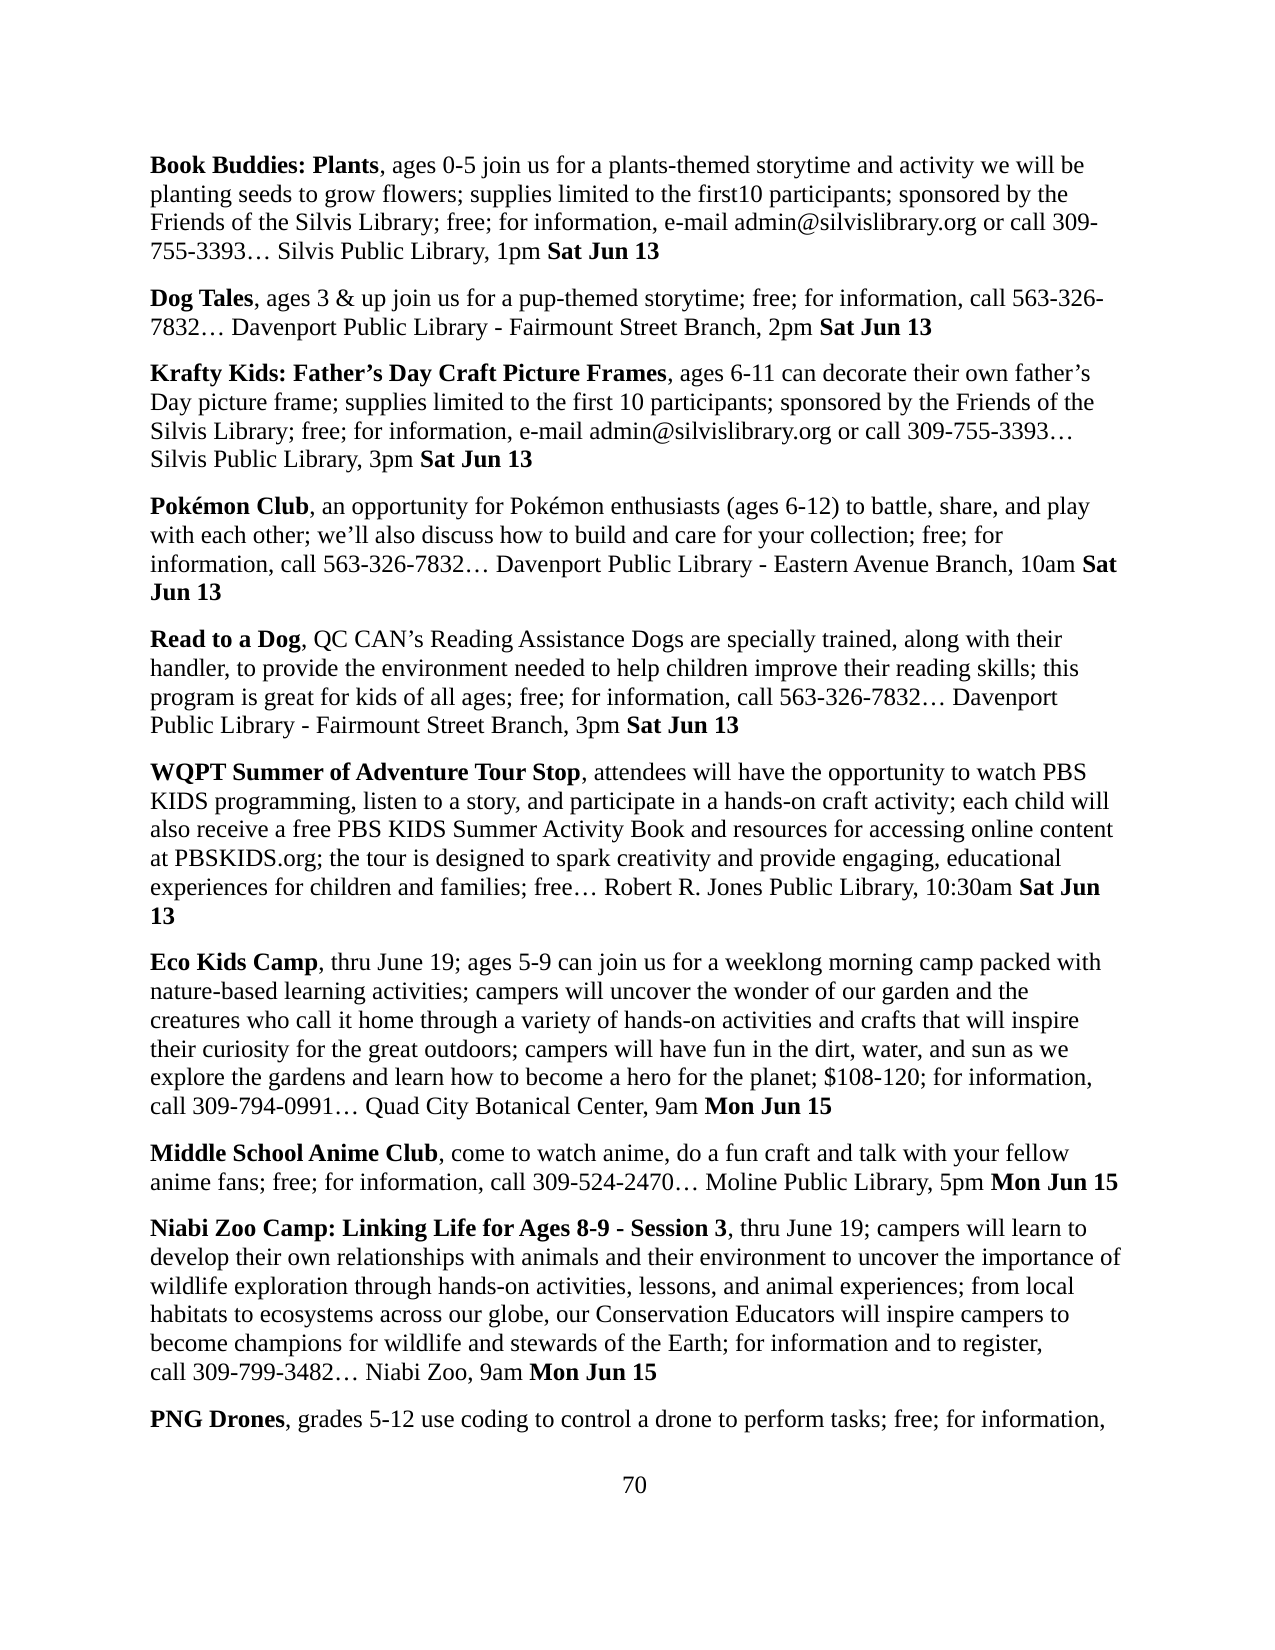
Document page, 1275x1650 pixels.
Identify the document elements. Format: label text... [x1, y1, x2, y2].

text Middle School Anime Club, come to watch anime, do a fun craft and talk with your fellow anime fans; free; for information, call 309-524-2470… Moline Public Library, 5pm Mon Jun 15 [150, 1138, 1125, 1195]
text Book Buddies: Plants, ages 0-5 join us for a plants-themed storytime and activity we will be planting seeds to grow flowers; supplies limited to the first10 participants; sponsored by the Friends of the Silvis Library; free; for information, e-mail admin@silvislibrary.org or call 309-755-3393… Silvis Public Library, 1pm Sat Jun 13 [150, 150, 1125, 265]
text Dog Tales, ages 3 & up join us for a pup-themed storytime; free; for information, call 563-326-7832… Davenport Public Library - Fairmount Street Branch, 2pm Sat Jun 13 [150, 283, 1125, 340]
text Read to a Dog, QC CAN’s Reading Assistance Dogs are specially trained, along with their handler, to provide the environment needed to help children improve their reading skills; this program is great for kids of all ages; free; for information, call 563-326-7832… Davenport Public Library - Fairmount Street Branch, 3pm Sat Jun 13 [150, 624, 1125, 739]
text Eco Kids Camp, thru June 19; ages 5-9 can join us for a weeklong morning camp packed with nature-based learning activities; campers will uncover the wonder of our garden and the creatures who call it home through a variety of hands-on activities and crafts that will inspire their curiosity for the great outdoors; campers will have fun in the dirt, water, and sun as we explore the gardens and learn how to become a hero for the planet; $108-120; for information, call 309-794-0991… Quad City Botanical Center, 9am Mon Jun 15 [150, 947, 1125, 1120]
text Krafty Kids: Father’s Day Craft Picture Frames, ages 6-11 can decorate their own father’s Day picture frame; supplies limited to the first 10 participants; sponsored by the Friends of the Silvis Library; free; for information, e-mail admin@silvislibrary.org or call 309-755-3393… Silvis Public Library, 3pm Sat Jun 13 [150, 358, 1125, 473]
text Niabi Zoo Camp: Linking Life for Ages 8-9 - Session 3, thru June 19; campers will learn to develop their own relationships with animals and their environment to uncover the importance of wildlife exploration through hands-on activities, lessons, and animal experiences; from local habitats to ecosystems across our globe, our Conservation Educators will inspire campers to become champions for wildlife and stewards of the Earth; for information and to register, call 309-799-3482… Niabi Zoo, 9am Mon Jun 15 [150, 1213, 1125, 1386]
text WQPT Summer of Adventure Tour Stop, attendees will have the opportunity to watch PBS KIDS programming, listen to a story, and participate in a hands-on craft activity; each child will also receive a free PBS KIDS Summer Activity Book and resources for accessing online content at PBSKIDS.org; the tour is designed to spark creativity and provide engaging, educational experiences for children and families; free… Robert R. Jones Public Library, 10:30am Sat Jun 13 [150, 757, 1125, 929]
text Pokémon Club, an opportunity for Pokémon enthusiasts (ages 6-12) to battle, share, and play with each other; we’ll also discuss how to build and care for your collection; free; for information, call 563-326-7832… Davenport Public Library - Eastern Avenue Branch, 10am Sat Jun 13 [150, 491, 1125, 606]
text PNG Drones, grades 5-12 use coding to control a drone to perform tasks; free; for information, [150, 1404, 1125, 1432]
